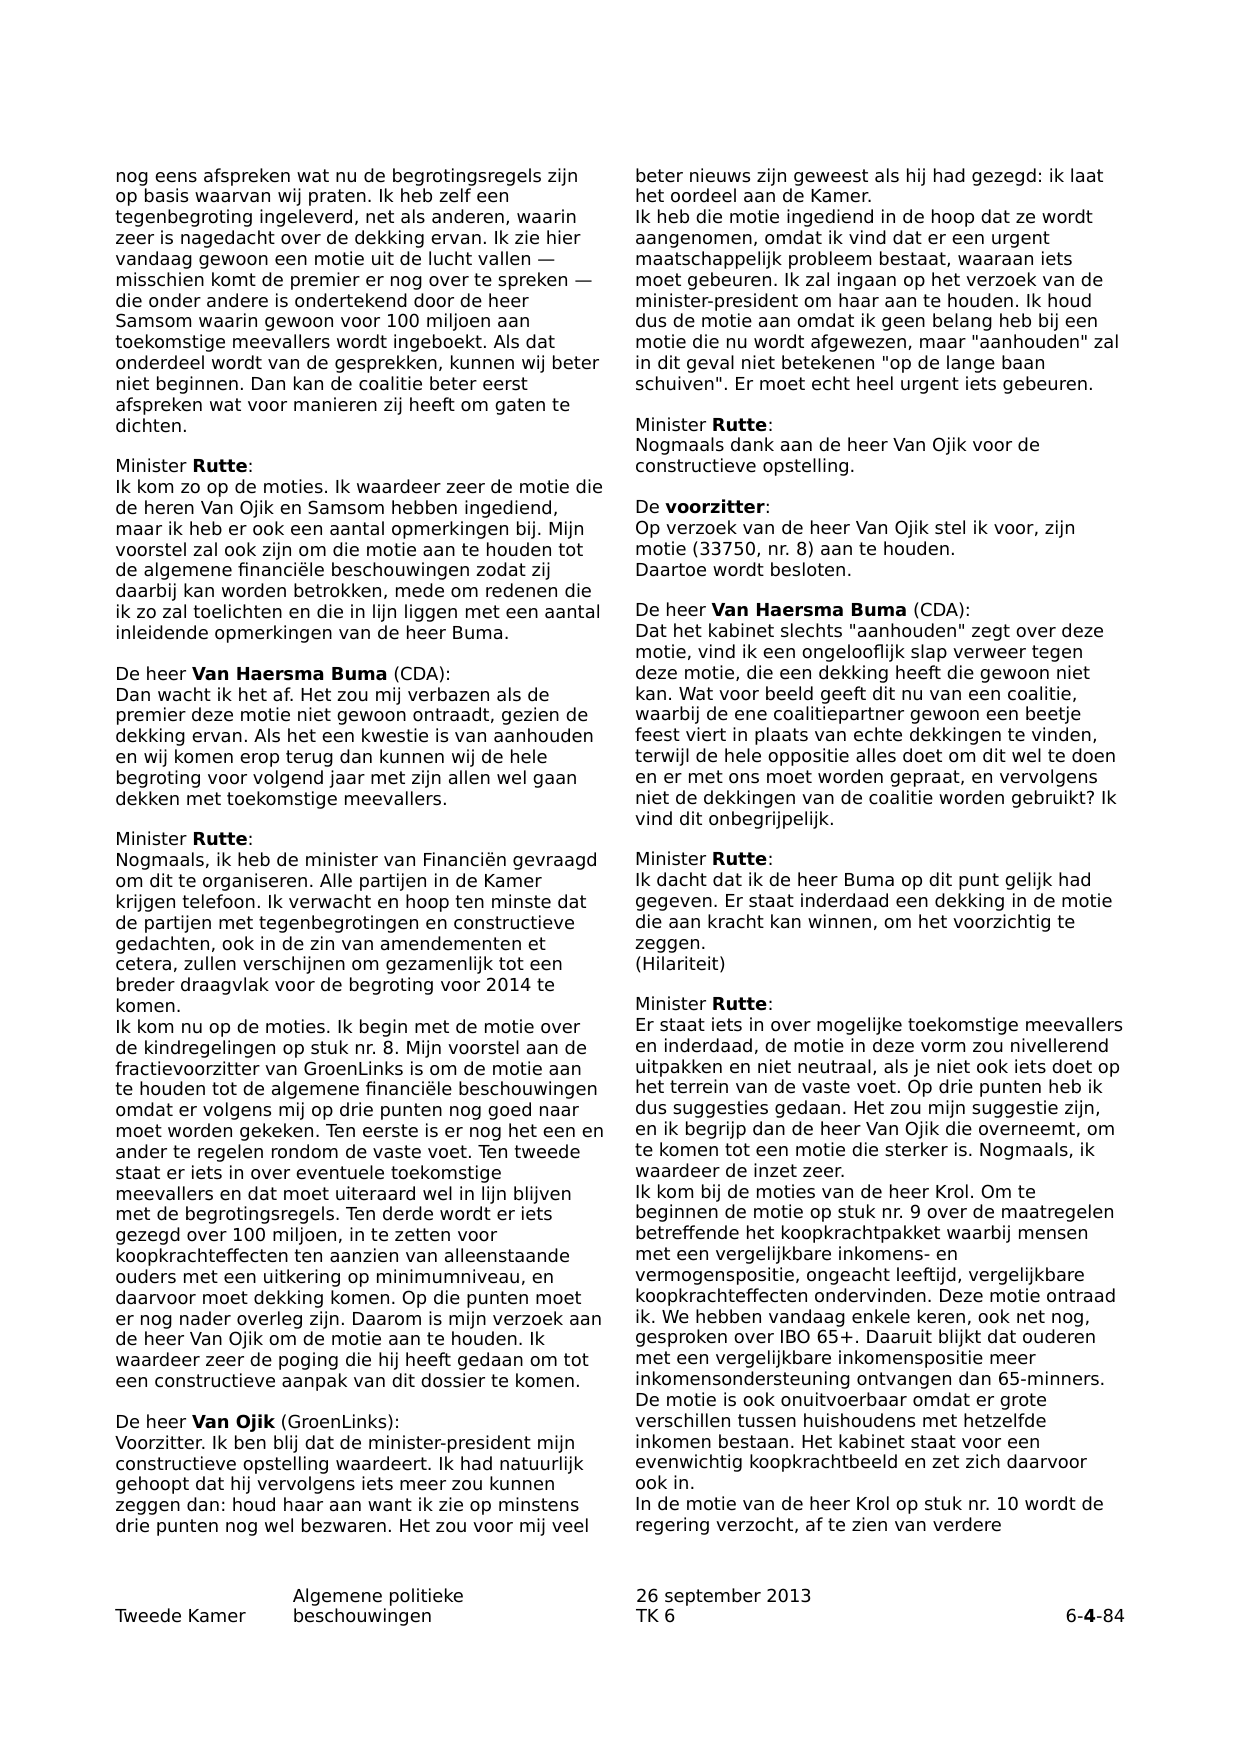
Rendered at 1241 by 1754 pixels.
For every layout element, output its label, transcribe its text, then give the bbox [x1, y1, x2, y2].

text nog eens afspreken wat nu de begrotingsregels zijn op basis waarvan wij praten. Ik heb zelf een tegenbegroting ingeleverd, net als anderen, waarin zeer is nagedacht over de dekking ervan. Ik zie hier vandaag gewoon een motie uit de lucht vallen — misschien komt de premier er nog over te spreken — die onder andere is ondertekend door de heer Samsom waarin gewoon voor 100 miljoen aan toekomstige meevallers wordt ingeboekt. Als dat onderdeel wordt van de gesprekken, kunnen wij beter niet beginnen. Dan kan de coalitie beter eerst afspreken wat voor manieren zij heeft om gaten te dichten. [115, 165, 605, 436]
text Ik kom zo op de moties. Ik waardeer zeer de motie die de heren Van Ojik en Samsom hebben ingediend, maar ik heb er ook een aantal opmerkingen bij. Mijn voorstel zal ook zijn om die motie aan te houden tot de algemene financiële beschouwingen zodat zij daarbij kan worden betrokken, mede om redenen die ik zo zal toelichten en die in lijn liggen met een aantal inleidende opmerkingen van de heer Buma. [115, 477, 605, 643]
text De heer Van Haersma Buma (CDA): [635, 600, 1125, 621]
text Minister Rutte: [115, 829, 605, 850]
text Ik dacht dat ik de heer Buma op dit punt gelijk had gegeven. Er staat inderdaad een dekking in de motie die aan kracht kan winnen, om het voorzichtig te zeggen. [635, 870, 1125, 953]
text Nogmaals dank aan de heer Van Ojik voor de constructieve opstelling. [635, 435, 1125, 477]
text Minister Rutte: [635, 414, 1125, 435]
text In de motie van de heer Krol op stuk nr. 10 wordt de regering verzocht, af te zien van verdere [635, 1494, 1125, 1536]
text Ik kom nu op de moties. Ik begin met de motie over de kindregelingen op stuk nr. 8. Mijn voorstel aan de fractievoorzitter van GroenLinks is om de motie aan te houden tot de algemene financiële beschouwingen omdat er volgens mij op drie punten nog goed naar moet worden gekeken. Ten eerste is er nog het een en ander te regelen rondom de vaste voet. Ten tweede staat er iets in over eventuele toekomstige meevallers en dat moet uiteraard wel in lijn blijven met de begrotingsregels. Ten derde wordt er iets gezegd over 100 miljoen, in te zetten voor koopkrachteffecten ten aanzien van alleenstaande ouders met een uitkering op minimumniveau, en daarvoor moet dekking komen. Op die punten moet er nog nader overleg zijn. Daarom is mijn verzoek aan de heer Van Ojik om de motie aan te houden. Ik waardeer zeer de poging die hij heeft gedaan om tot een constructieve aanpak van dit dossier te komen. [115, 1017, 605, 1392]
text Voorzitter. Ik ben blij dat de minister-president mijn constructieve opstelling waardeert. Ik had natuurlijk gehoopt dat hij vervolgens iets meer zou kunnen zeggen dan: houd haar aan want ik zie op minstens drie punten nog wel bezwaren. Het zou voor mij veel [115, 1432, 605, 1537]
text Daartoe wordt besloten. [635, 559, 1125, 580]
text Dat het kabinet slechts "aanhouden" zegt over deze motie, vind ik een ongelooflijk slap verweer tegen deze motie, die een dekking heeft die gewoon niet kan. Wat voor beeld geeft dit nu van een coalitie, waarbij de ene coalitiepartner gewoon een beetje feest viert in plaats van echte dekkingen te vinden, terwijl de hele oppositie alles doet om dit wel te doen en er met ons moet worden gepraat, en vervolgens niet de dekkingen van de coalitie worden gebruikt? Ik vind dit onbegrijpelijk. [635, 621, 1125, 829]
text Op verzoek van de heer Van Ojik stel ik voor, zijn motie (33750, nr. 8) aan te houden. [635, 518, 1125, 559]
text Er staat iets in over mogelijke toekomstige meevallers en inderdaad, de motie in deze vorm zou nivellerend uitpakken en niet neutraal, als je niet ook iets doet op het terrein van de vaste voet. Op drie punten heb ik dus suggesties gedaan. Het zou mijn suggestie zijn, en ik begrijp dan de heer Van Ojik die overneemt, om te komen tot een motie die sterker is. Nogmaals, ik waardeer de inzet zeer. [635, 1015, 1125, 1181]
text Ik heb die motie ingediend in de hoop dat ze wordt aangenomen, omdat ik vind dat er een urgent maatschappelijk probleem bestaat, waaraan iets moet gebeuren. Ik zal ingaan op het verzoek van de minister-president om haar aan te houden. Ik houd dus de motie aan omdat ik geen belang heb bij een motie die nu wordt afgewezen, maar "aanhouden" zal in dit geval niet betekenen "op de lange baan schuiven". Er moet echt heel urgent iets gebeuren. [635, 207, 1125, 394]
text De heer Van Haersma Buma (CDA): [115, 663, 605, 684]
text Dan wacht ik het af. Het zou mij verbazen als de premier deze motie niet gewoon ontraadt, gezien de dekking ervan. Als het een kwestie is van aanhouden en wij komen erop terug dan kunnen wij de hele begroting voor volgend jaar met zijn allen wel gaan dekken met toekomstige meevallers. [115, 684, 605, 809]
text De heer Van Ojik (GroenLinks): [115, 1412, 605, 1432]
text Minister Rutte: [635, 849, 1125, 870]
text De voorzitter: [635, 497, 1125, 518]
text Ik kom bij de moties van de heer Krol. Om te beginnen de motie op stuk nr. 9 over de maatregelen betreffende het koopkrachtpakket waarbij mensen met een vergelijkbare inkomens- en vermogenspositie, ongeacht leeftijd, vergelijkbare koopkrachteffecten ondervinden. Deze motie ontraad ik. We hebben vandaag enkele keren, ook net nog, gesproken over IBO 65+. Daaruit blijkt dat ouderen met een vergelijkbare inkomenspositie meer inkomensondersteuning ontvangen dan 65-minners. De motie is ook onuitvoerbaar omdat er grote verschillen tussen huishoudens met hetzelfde inkomen bestaan. Het kabinet staat voor een evenwichtig koopkrachtbeeld en zet zich daarvoor ook in. [635, 1181, 1125, 1494]
text Nogmaals, ik heb de minister van Financiën gevraagd om dit te organiseren. Alle partijen in de Kamer krijgen telefoon. Ik verwacht en hoop ten minste dat de partijen met tegenbegrotingen en constructieve gedachten, ook in de zin van amendementen et cetera, zullen verschijnen om gezamenlijk tot een breder draagvlak voor de begroting voor 2014 te komen. [115, 850, 605, 1017]
text beter nieuws zijn geweest als hij had gezegd: ik laat het oordeel aan de Kamer. [635, 165, 1125, 207]
text (Hilariteit) [635, 953, 1125, 974]
text Minister Rutte: [115, 456, 605, 477]
text Minister Rutte: [635, 994, 1125, 1015]
